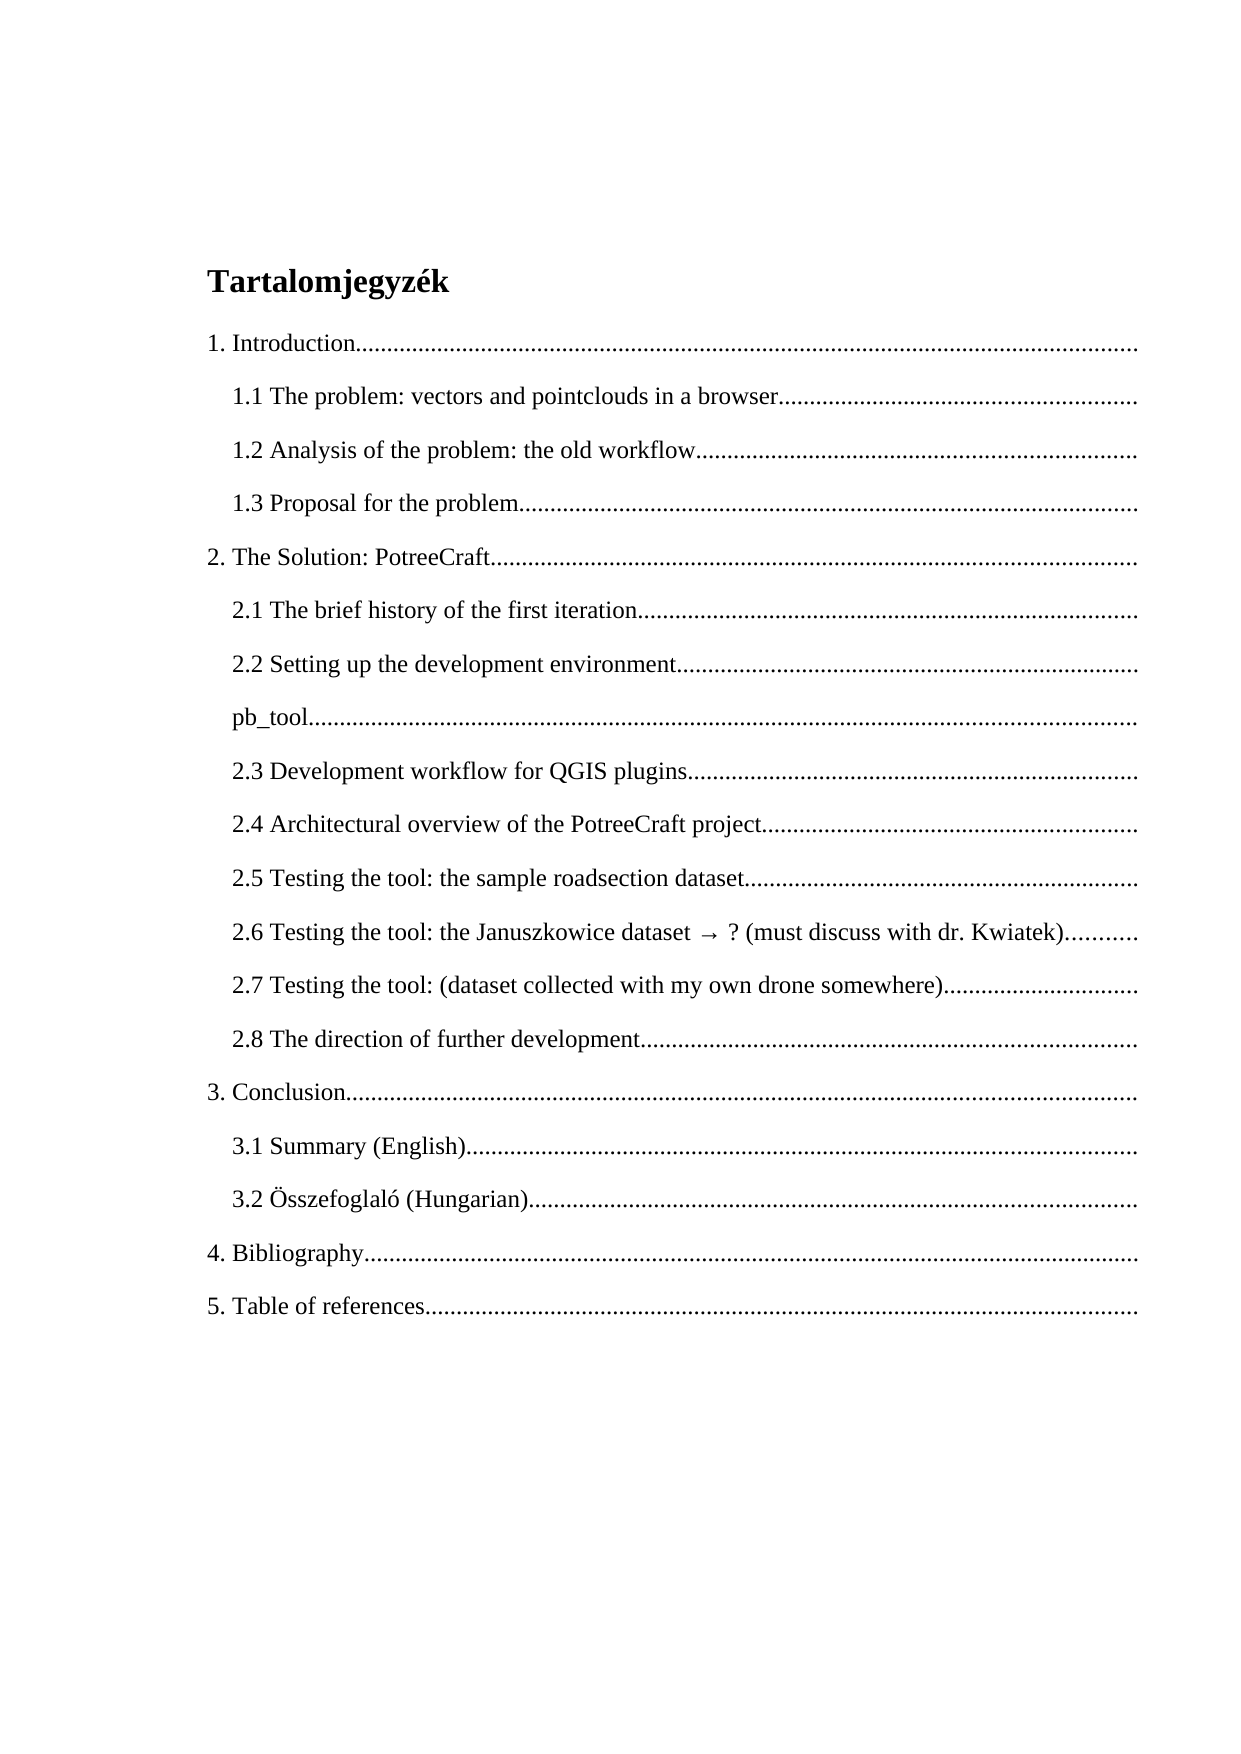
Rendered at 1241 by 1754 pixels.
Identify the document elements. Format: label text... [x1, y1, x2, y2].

text 2.1 The brief history of the first iteration 5 [232, 595, 1092, 624]
text 2.2 Setting up the development environment 6 [232, 649, 1092, 678]
subtitle Tartalomjegyzék [207, 261, 1092, 299]
text 3.2 Összefoglaló (Hungarian) 7 [232, 1184, 1092, 1213]
text 4. Bibliography 8 [207, 1238, 1092, 1267]
text 2.5 Testing the tool: the sample roadsection dataset 6 [232, 863, 1092, 892]
text 2.8 The direction of further development 6 [232, 1024, 1092, 1052]
text 1.3 Proposal for the problem 4 [232, 488, 1092, 517]
text 1.2 Analysis of the problem: the old workflow 1 [232, 435, 1092, 463]
text 2.7 Testing the tool: (dataset collected with my own drone somewhere) 6 [232, 970, 1092, 999]
text 1.1 The problem: vectors and pointclouds in a browser 1 [232, 381, 1092, 410]
text pb_tool 6 [232, 702, 1092, 731]
text 3. Conclusion 7 [207, 1077, 1092, 1106]
text 2. The Solution: PotreeCraft 5 [207, 542, 1092, 571]
text 3.1 Summary (English) 7 [232, 1131, 1092, 1159]
text 2.3 Development workflow for QGIS plugins 6 [232, 756, 1092, 785]
text 2.4 Architectural overview of the PotreeCraft project 6 [232, 809, 1092, 838]
text 2.6 Testing the tool: the Januszkowice dataset → ? (must discuss with dr. Kwiatek) 6 [232, 917, 1092, 945]
text 5. Table of references 9 [207, 1291, 1092, 1320]
text 1. Introduction 1 [207, 328, 1092, 356]
